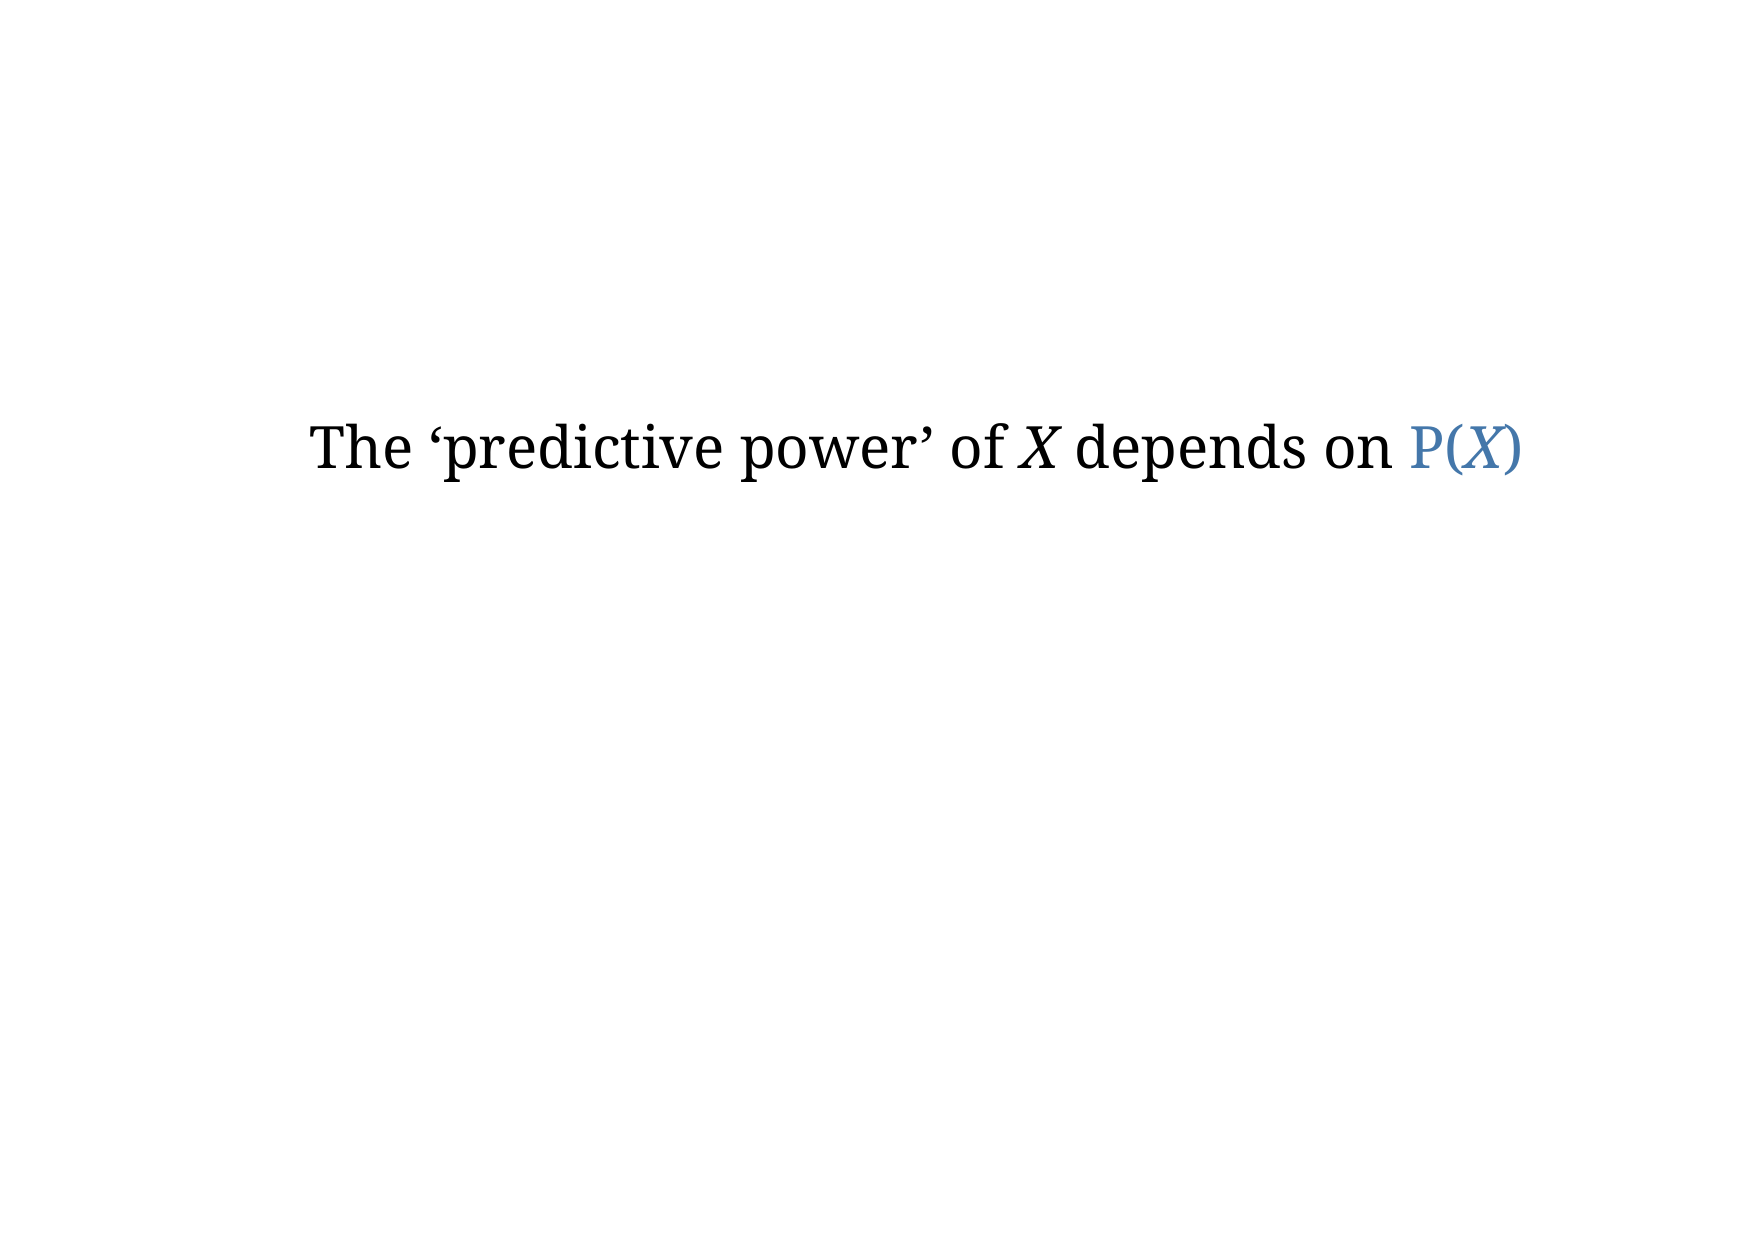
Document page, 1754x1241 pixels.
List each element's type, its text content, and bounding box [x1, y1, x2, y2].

text_box The ‘predictive power’ of X depends on P(X) [294, 398, 1477, 474]
